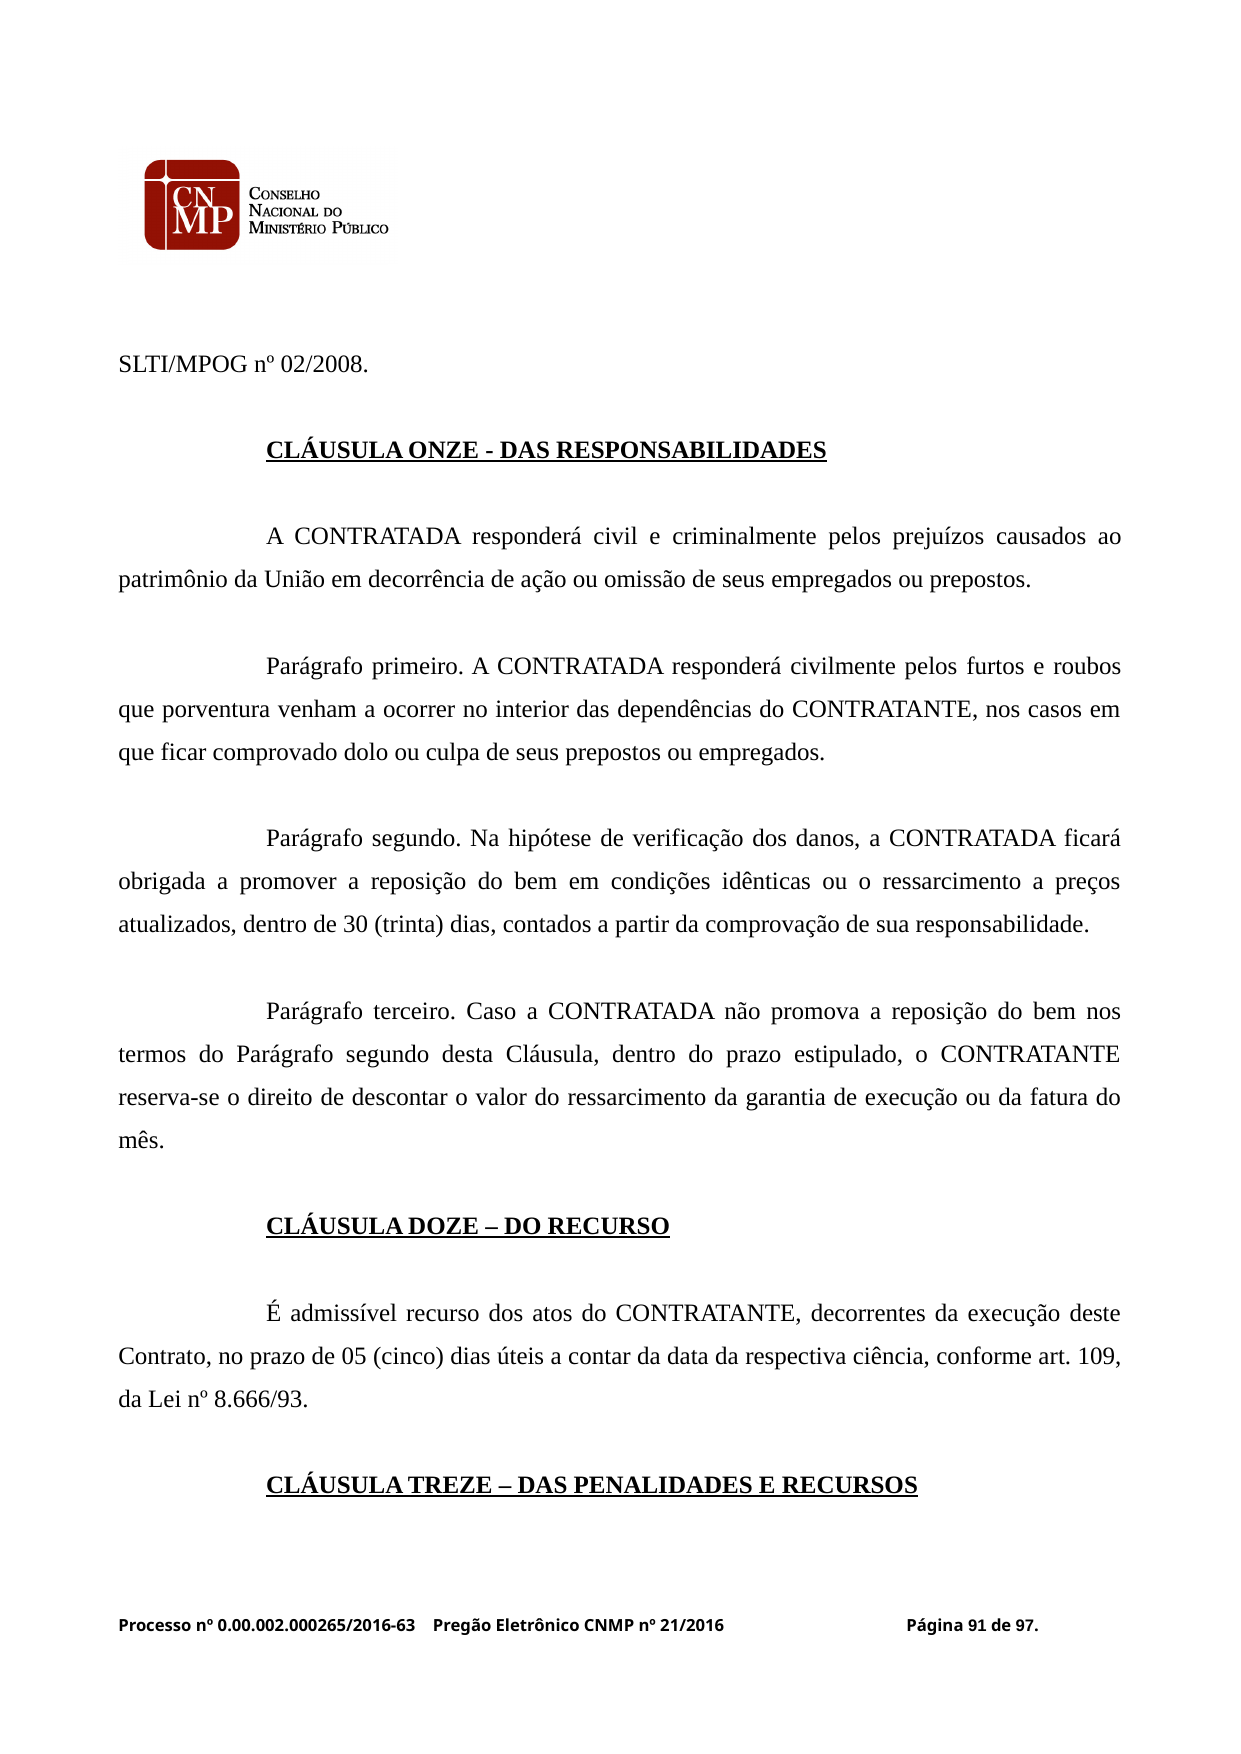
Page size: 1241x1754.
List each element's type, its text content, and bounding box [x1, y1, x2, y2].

text Parágrafo terceiro. Caso a CONTRATADA não promova a reposição do bem nos termos do Parágrafo segundo desta Cláusula, dentro do prazo estipulado, o CONTRATANTE reserva-se o direito de descontar o valor do ressarcimento da garantia de execução ou da fatura do mês. [118, 996, 1122, 1154]
text CLÁUSULA DOZE – DO RECURSO [118, 1211, 1122, 1240]
text Parágrafo primeiro. A CONTRATADA responderá civilmente pelos furtos e roubos que porventura venham a ocorrer no interior das dependências do CONTRATANTE, nos casos em que ficar comprovado dolo ou culpa de seus prepostos ou empregados. [118, 651, 1122, 766]
text Parágrafo segundo. Na hipótese de verificação dos danos, a CONTRATADA ficará obrigada a promover a reposição do bem em condições idênticas ou o ressarcimento a preços atualizados, dentro de 30 (trinta) dias, contados a partir da comprovação de sua responsabilidade. [118, 823, 1122, 938]
text CLÁUSULA TREZE – DAS PENALIDADES E RECURSOS [118, 1470, 1122, 1499]
text A CONTRATADA responderá civil e criminalmente pelos prejuízos causados ao patrimônio da União em decorrência de ação ou omissão de seus empregados ou prepostos. [118, 521, 1122, 593]
text É admissível recurso dos atos do CONTRATANTE, decorrentes da execução deste Contrato, no prazo de 05 (cinco) dias úteis a contar da data da respectiva ciência, conforme art. 109, da Lei nº 8.666/93. [118, 1298, 1122, 1413]
picture [118, 146, 398, 265]
text SLTI/MPOG nº 02/2008. [118, 349, 1122, 378]
text CLÁUSULA ONZE - DAS RESPONSABILIDADES [118, 435, 1122, 464]
